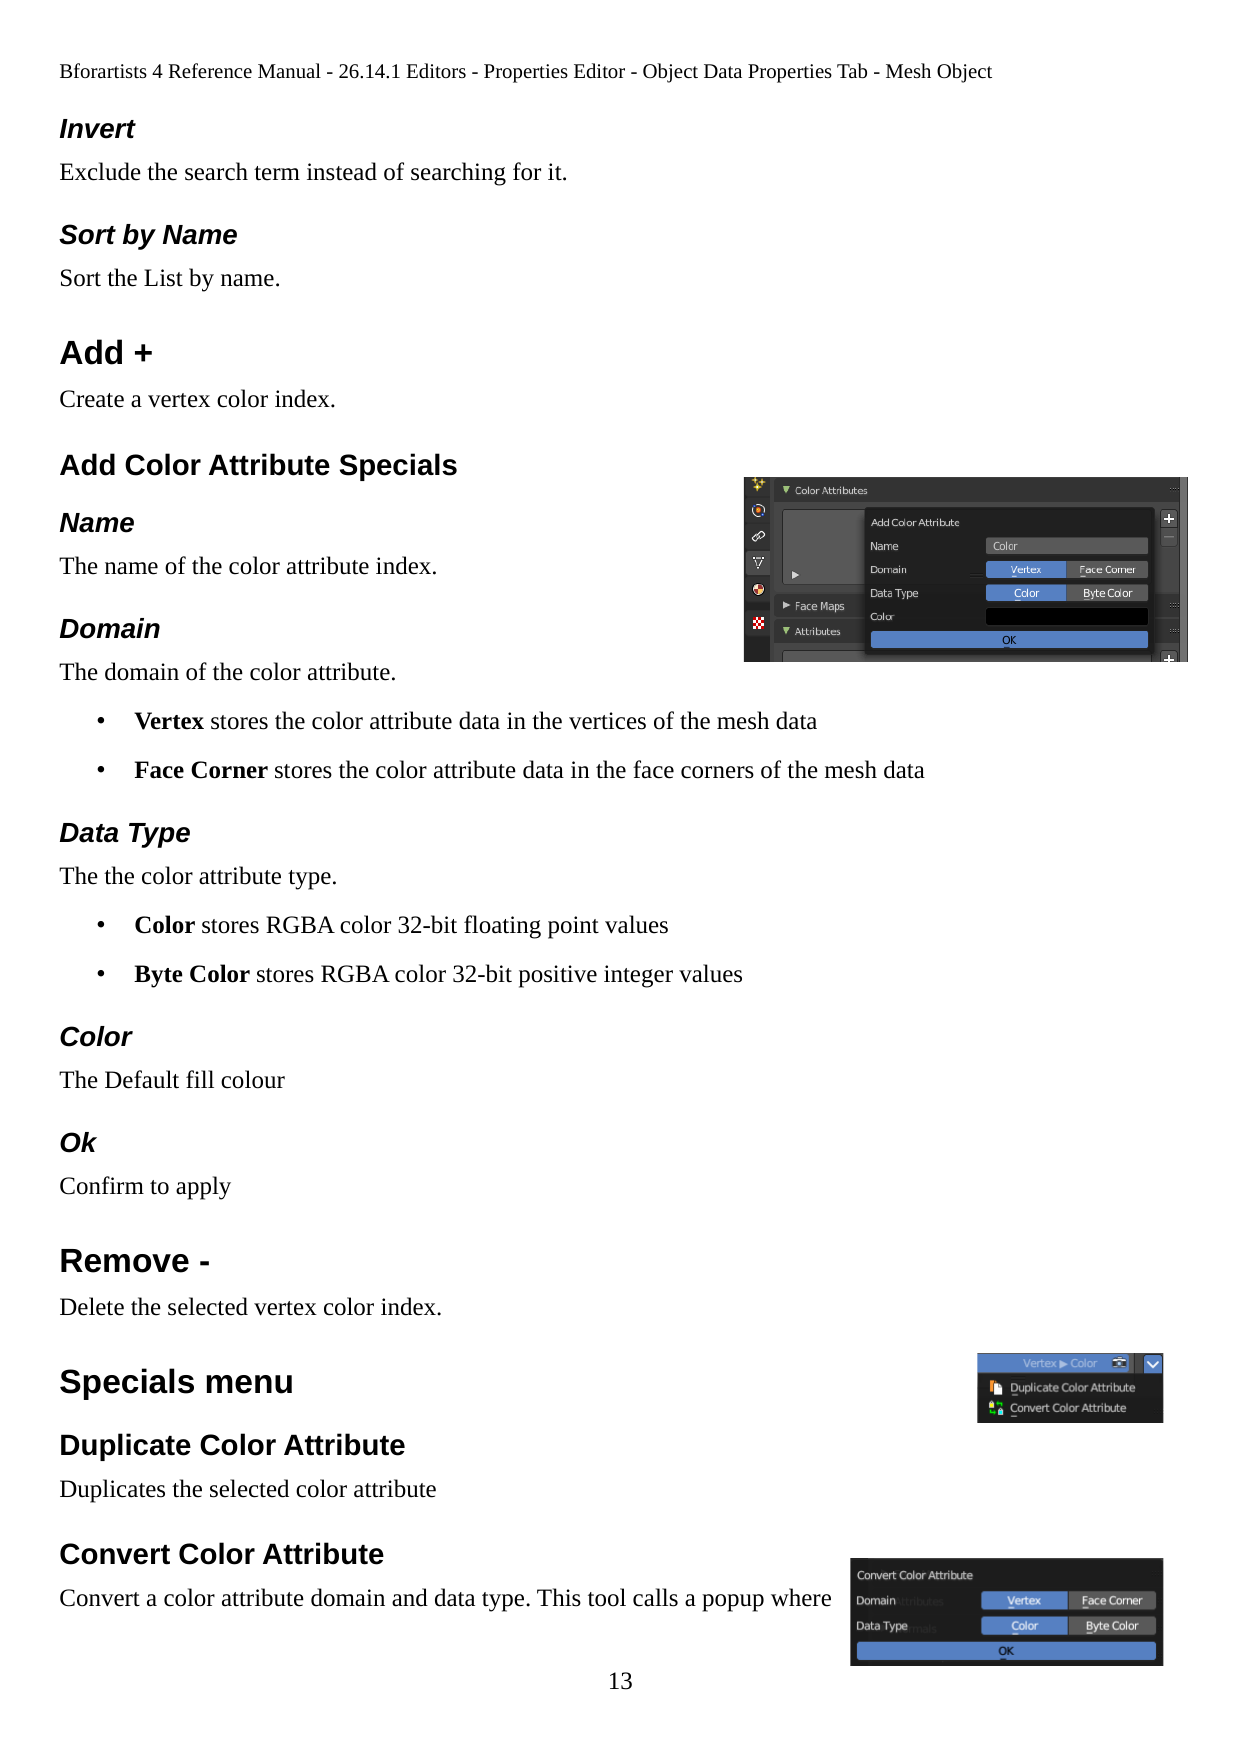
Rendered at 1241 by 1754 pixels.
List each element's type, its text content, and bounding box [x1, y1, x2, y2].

list Vertex stores the color attribute data in the vertices of the mesh data [97, 706, 1181, 734]
subtitle Duplicate Color Attribute [59, 1427, 1181, 1461]
subtitle [1164, 1362, 1181, 1400]
subtitle Add Color Attribute Specials [59, 448, 1181, 481]
text Duplicates the selected color attribute [59, 1474, 1181, 1502]
subtitle Invert [59, 113, 1181, 144]
text Create a vertex color index. [59, 384, 1181, 413]
picture [977, 1353, 1164, 1423]
text The domain of the color attribute. [59, 657, 1181, 685]
text The Default fill colour [59, 1065, 1181, 1093]
text The name of the color attribute index. [59, 551, 743, 579]
subtitle Name [59, 506, 743, 538]
subtitle Convert Color Attribute [59, 1537, 1181, 1571]
picture [743, 477, 1188, 662]
text Confirm to apply [59, 1171, 1181, 1199]
subtitle Data Type [59, 816, 1181, 848]
list Color stores RGBA color 32-bit floating point values [97, 910, 1181, 938]
subtitle Specials menu [59, 1362, 977, 1400]
text Sort the List by name. [59, 263, 1181, 292]
subtitle Color [59, 1020, 1181, 1052]
subtitle Remove - [59, 1241, 1181, 1279]
subtitle Sort by Name [59, 218, 1181, 250]
list Byte Color stores RGBA color 32-bit positive integer values [97, 959, 1181, 988]
text Convert a color attribute domain and data type. This tool calls a popup where [59, 1583, 850, 1612]
text Exclude the search term instead of searching for it. [59, 157, 1181, 186]
list Face Corner stores the color attribute data in the face corners of the mesh data [97, 755, 1181, 783]
text The the color attribute type. [59, 861, 1181, 889]
subtitle Domain [59, 612, 743, 644]
subtitle Ok [59, 1126, 1181, 1158]
text Delete the selected vertex color index. [59, 1292, 1181, 1321]
subtitle Add + [59, 333, 1181, 371]
picture [850, 1558, 1164, 1666]
